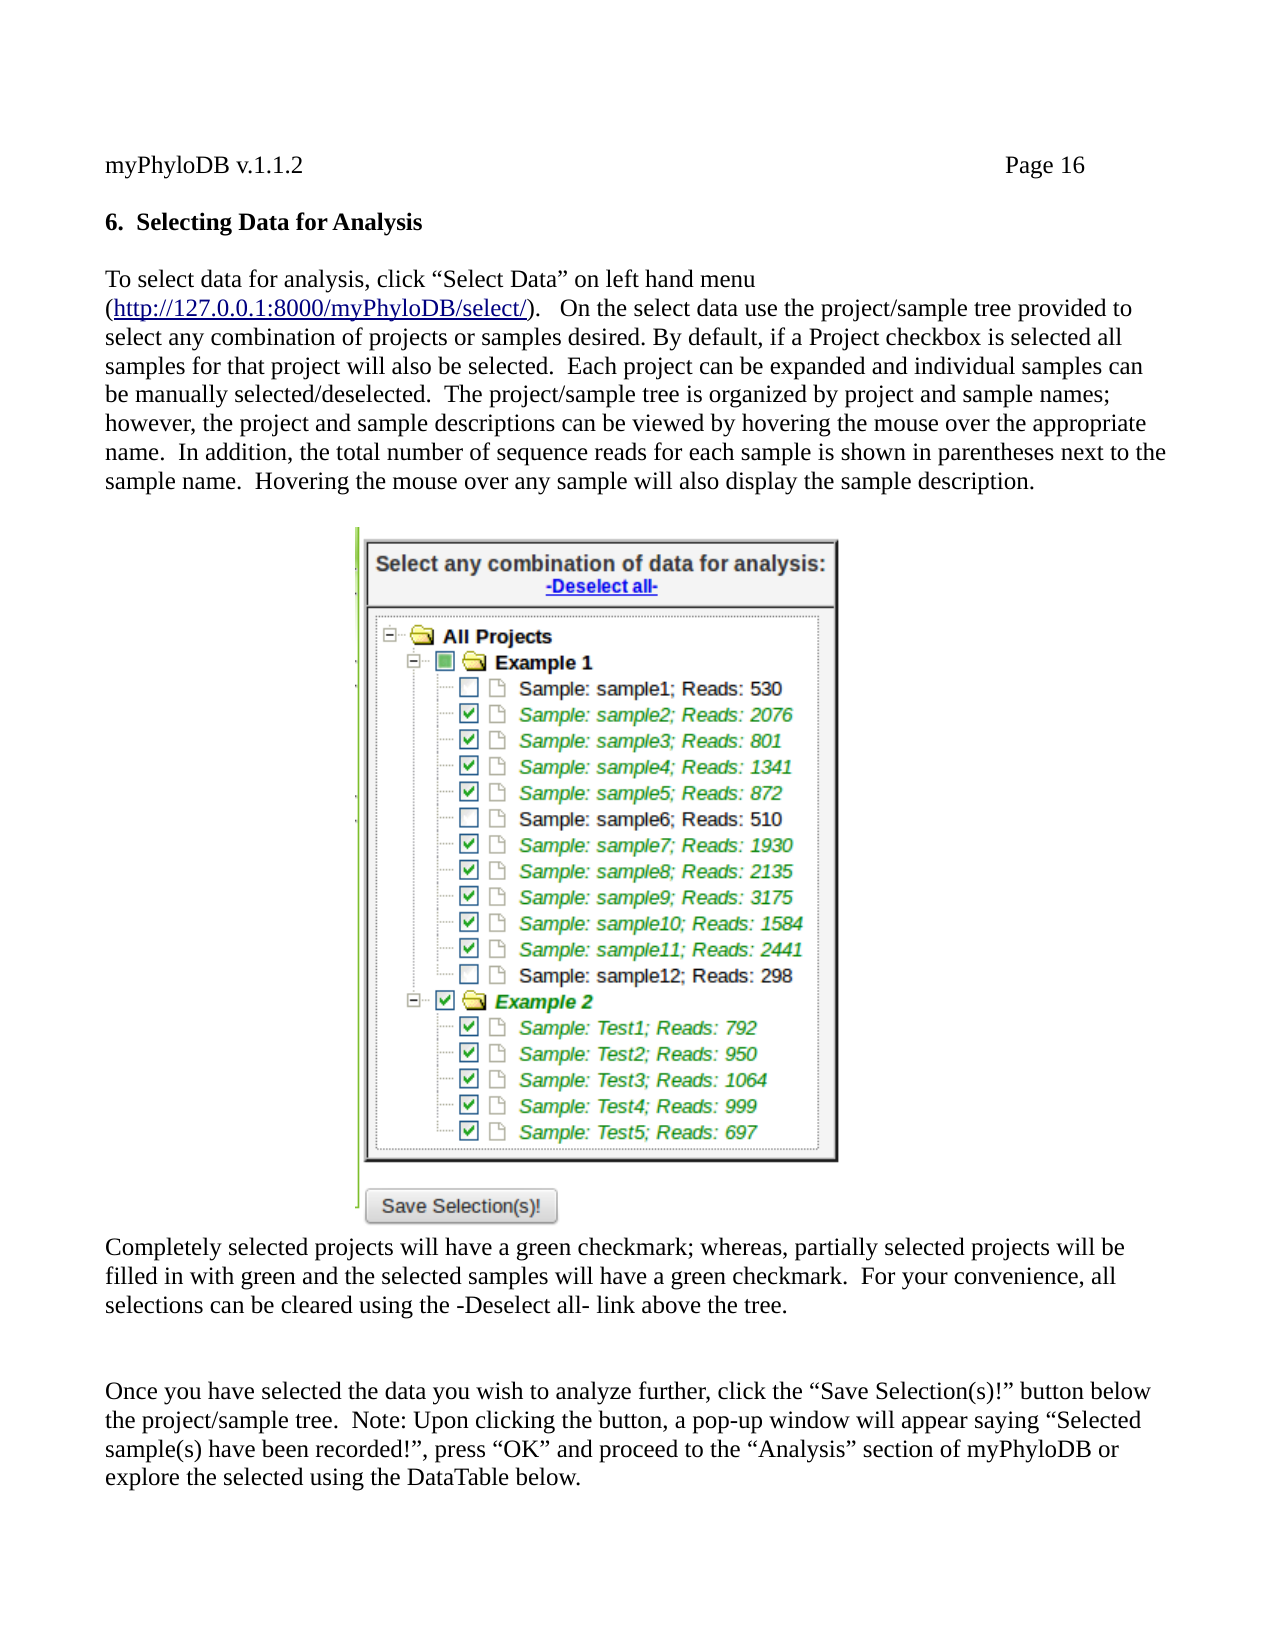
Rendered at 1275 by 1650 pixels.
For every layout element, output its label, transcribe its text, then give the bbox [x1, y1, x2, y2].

text To select data for analysis, click “Select Data” on left hand menu (http://127.0.0.1:8000/myPhyloDB/select/). On the select data use the project/sample tree provided to select any combination of projects or samples desired. By default, if a Project checkbox is selected all samples for that project will also be selected. Each project can be expanded and individual samples can be manually selected/deselected. The project/sample tree is organized by project and sample names; however, the project and sample descriptions can be viewed by hovering the mouse over the appropriate name. In addition, the total number of sequence reads for each sample is shown in parentheses next to the sample name. Hovering the mouse over any sample will also display the sample description. [105, 264, 1170, 494]
text 6. Selecting Data for Analysis [105, 207, 1170, 236]
picture [355, 527, 852, 1233]
text Completely selected projects will have a green checkmark; whereas, partially selected projects will be filled in with green and the selected samples will have a green checkmark. For your convenience, all selections can be cleared using the -Deselect all- link above the tree. [105, 1233, 1170, 1319]
text Once you have selected the data you wish to analyze further, click the “Save Selection(s)!” button below the project/sample tree. Note: Upon clicking the button, a pop-up window will appear saying “Selected sample(s) have been recorded!”, press “OK” and proceed to the “Analysis” section of myPhyloDB or explore the selected using the DataTable below. [105, 1376, 1170, 1491]
